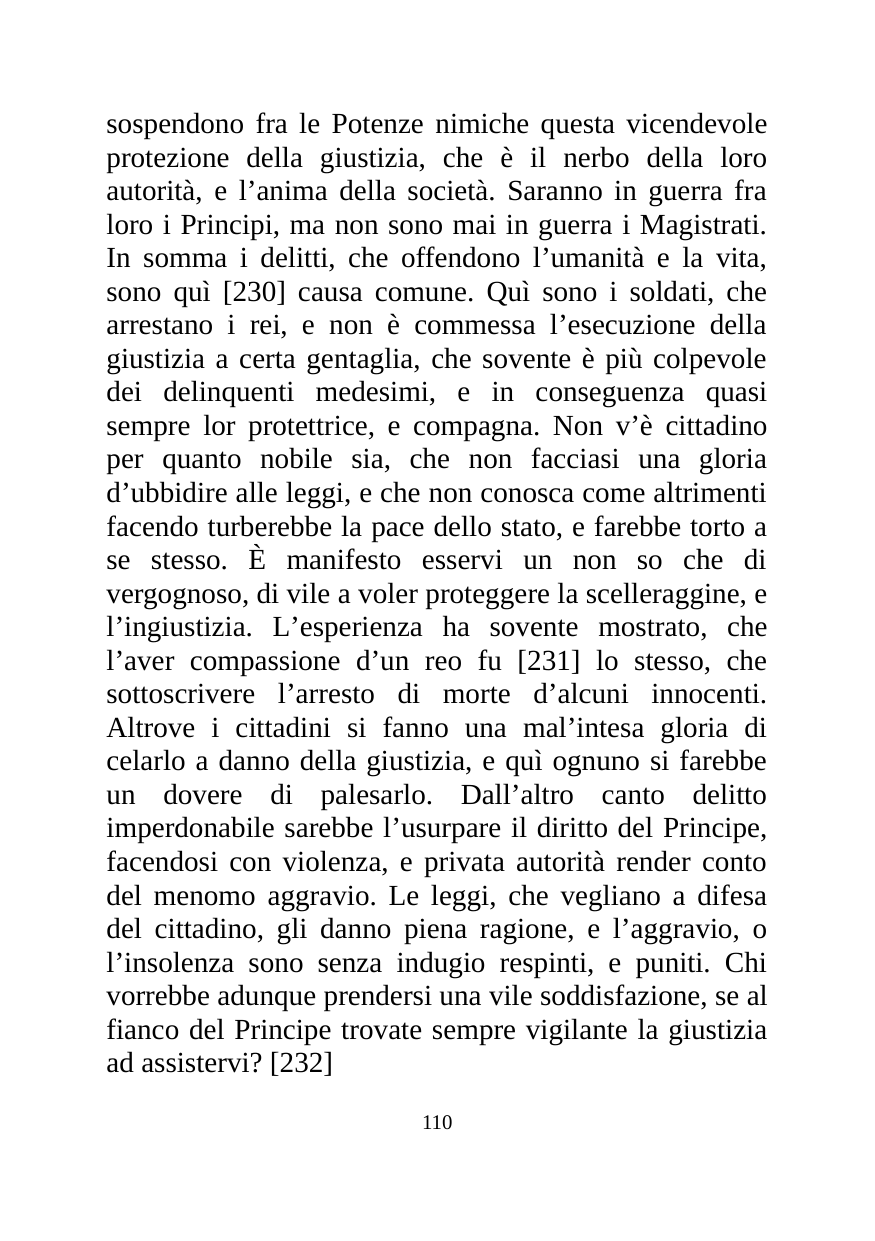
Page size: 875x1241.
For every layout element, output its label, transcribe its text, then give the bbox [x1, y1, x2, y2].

text sospendono fra le Potenze nimiche questa vicendevole protezione della giustizia, che è il nerbo della loro autorità, e lʼanima della società. Saranno in guerra fra loro i Principi, ma non sono mai in guerra i Magistrati. In somma i delitti, che offendono lʼumanità e la vita, sono quì [230] causa comune. Quì sono i soldati, che arrestano i rei, e non è commessa lʼesecuzione della giustizia a certa gentaglia, che sovente è più colpevole dei delinquenti medesimi, e in conseguenza quasi sempre lor protettrice, e compagna. Non vʼè cittadino per quanto nobile sia, che non facciasi una gloria d’ubbidire alle leggi, e che non conosca come altrimenti facendo turberebbe la pace dello stato, e farebbe torto a se stesso. È manifesto esservi un non so che di vergognoso, di vile a voler proteggere la scelleraggine, e lʼingiustizia. Lʼesperienza ha sovente mostrato, che l’aver compassione dʼun reo fu [231] lo stesso, che sottoscrivere lʼarresto di morte dʼalcuni innocenti. Altrove i cittadini si fanno una mal’intesa gloria di celarlo a danno della giustizia, e quì ognuno si farebbe un dovere di palesarlo. Dallʼaltro canto delitto imperdonabile sarebbe lʼusurpare il diritto del Principe, facendosi con violenza, e privata autorità render conto del menomo aggravio. Le leggi, che vegliano a difesa del cittadino, gli danno piena ragione, e lʼaggravio, o lʼinsolenza sono senza indugio respinti, e puniti. Chi vorrebbe adunque prendersi una vile soddisfazione, se al fianco del Principe trovate sempre vigilante la giustizia ad assistervi? [232] [106, 106, 768, 1079]
